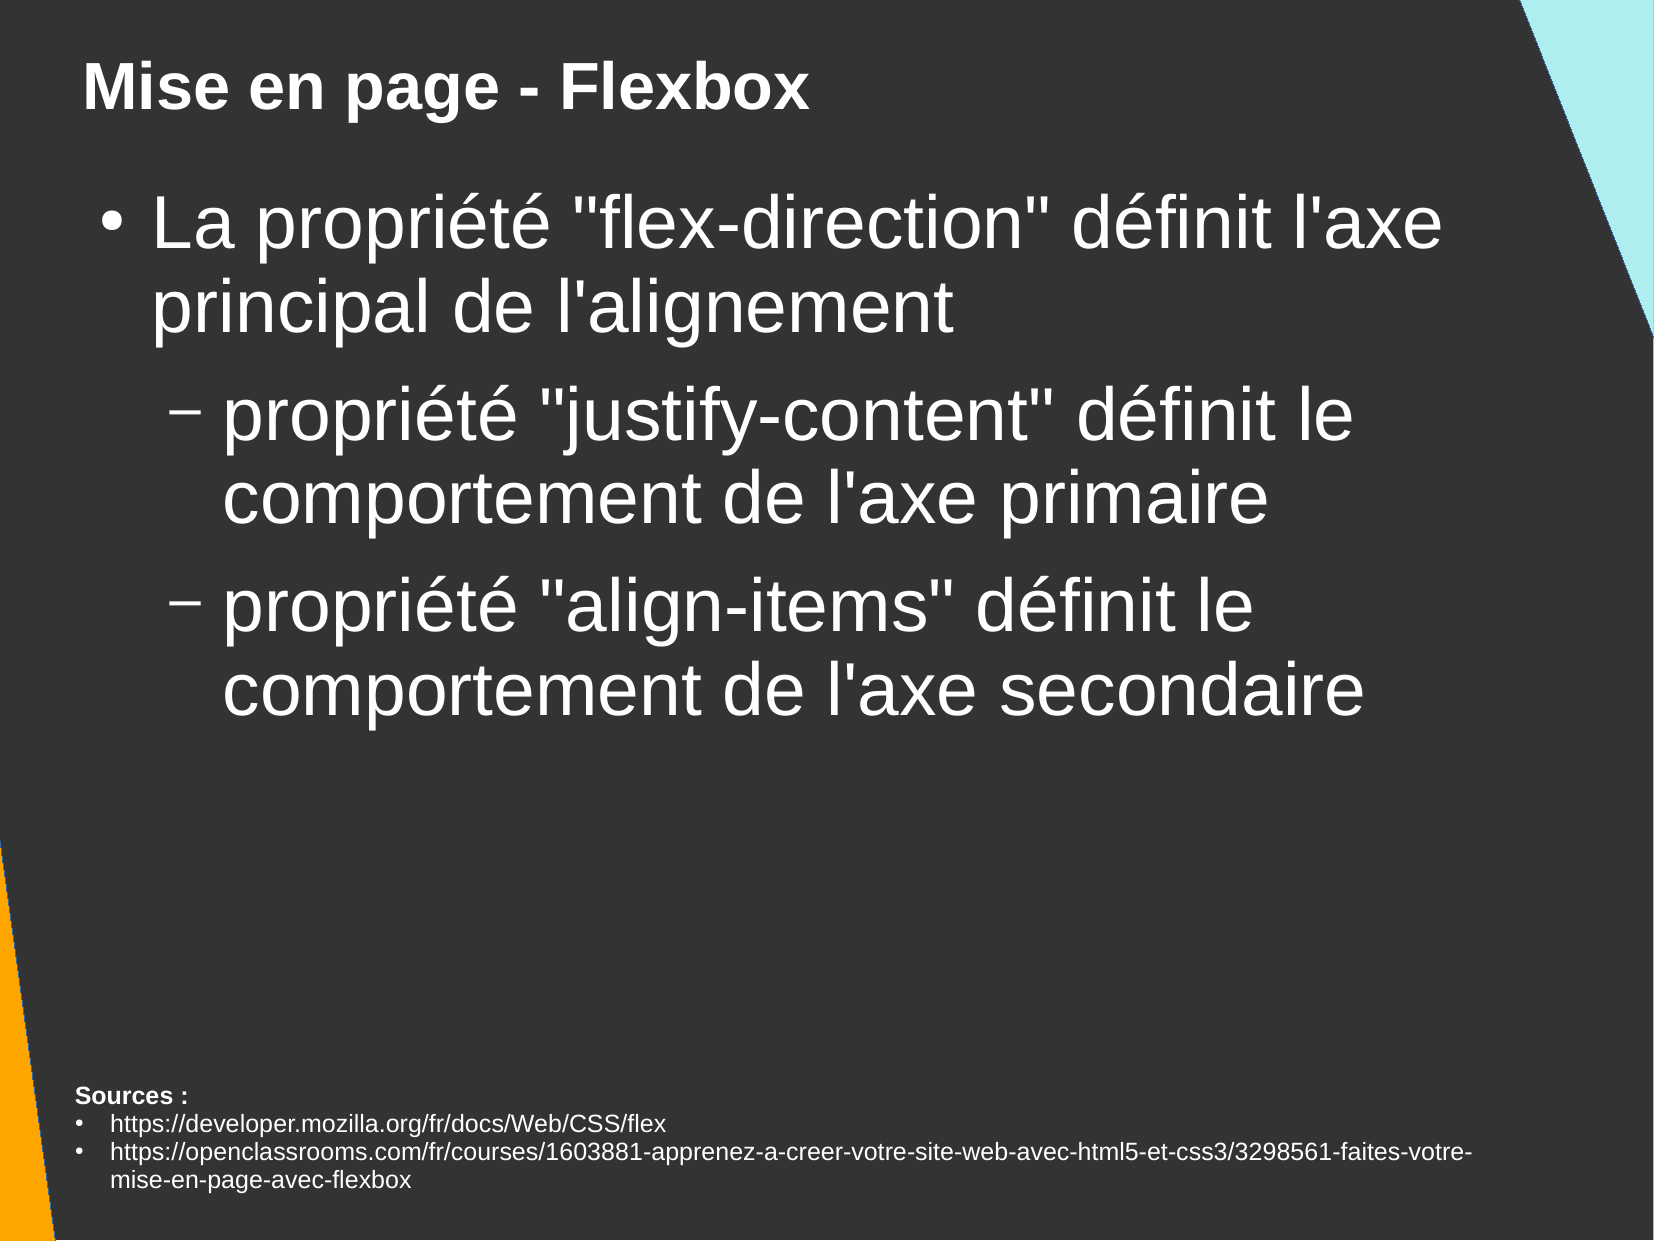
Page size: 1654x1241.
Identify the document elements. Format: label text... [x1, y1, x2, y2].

list La propriété "flex-direction" définit l'axe principal de l'alignement propriété "justify-content" définit le comportement de l'axe primaire propriété "align-items" définit le comportement de l'axe secondaire [80, 180, 1605, 875]
title Mise en page - Flexbox [82, 49, 1571, 152]
text_box [0, 840, 56, 1241]
text_box Sources : https://developer.mozilla.org/fr/docs/Web/CSS/flex https://openclassrooms.com/fr/courses/1603881-apprenez-a-creer-votre-site-web-avec-html5-et-css3/3298561-faites-votre-mise-en-page-avec-flexbox [60, 1074, 1546, 1241]
text_box [1519, 0, 1654, 338]
